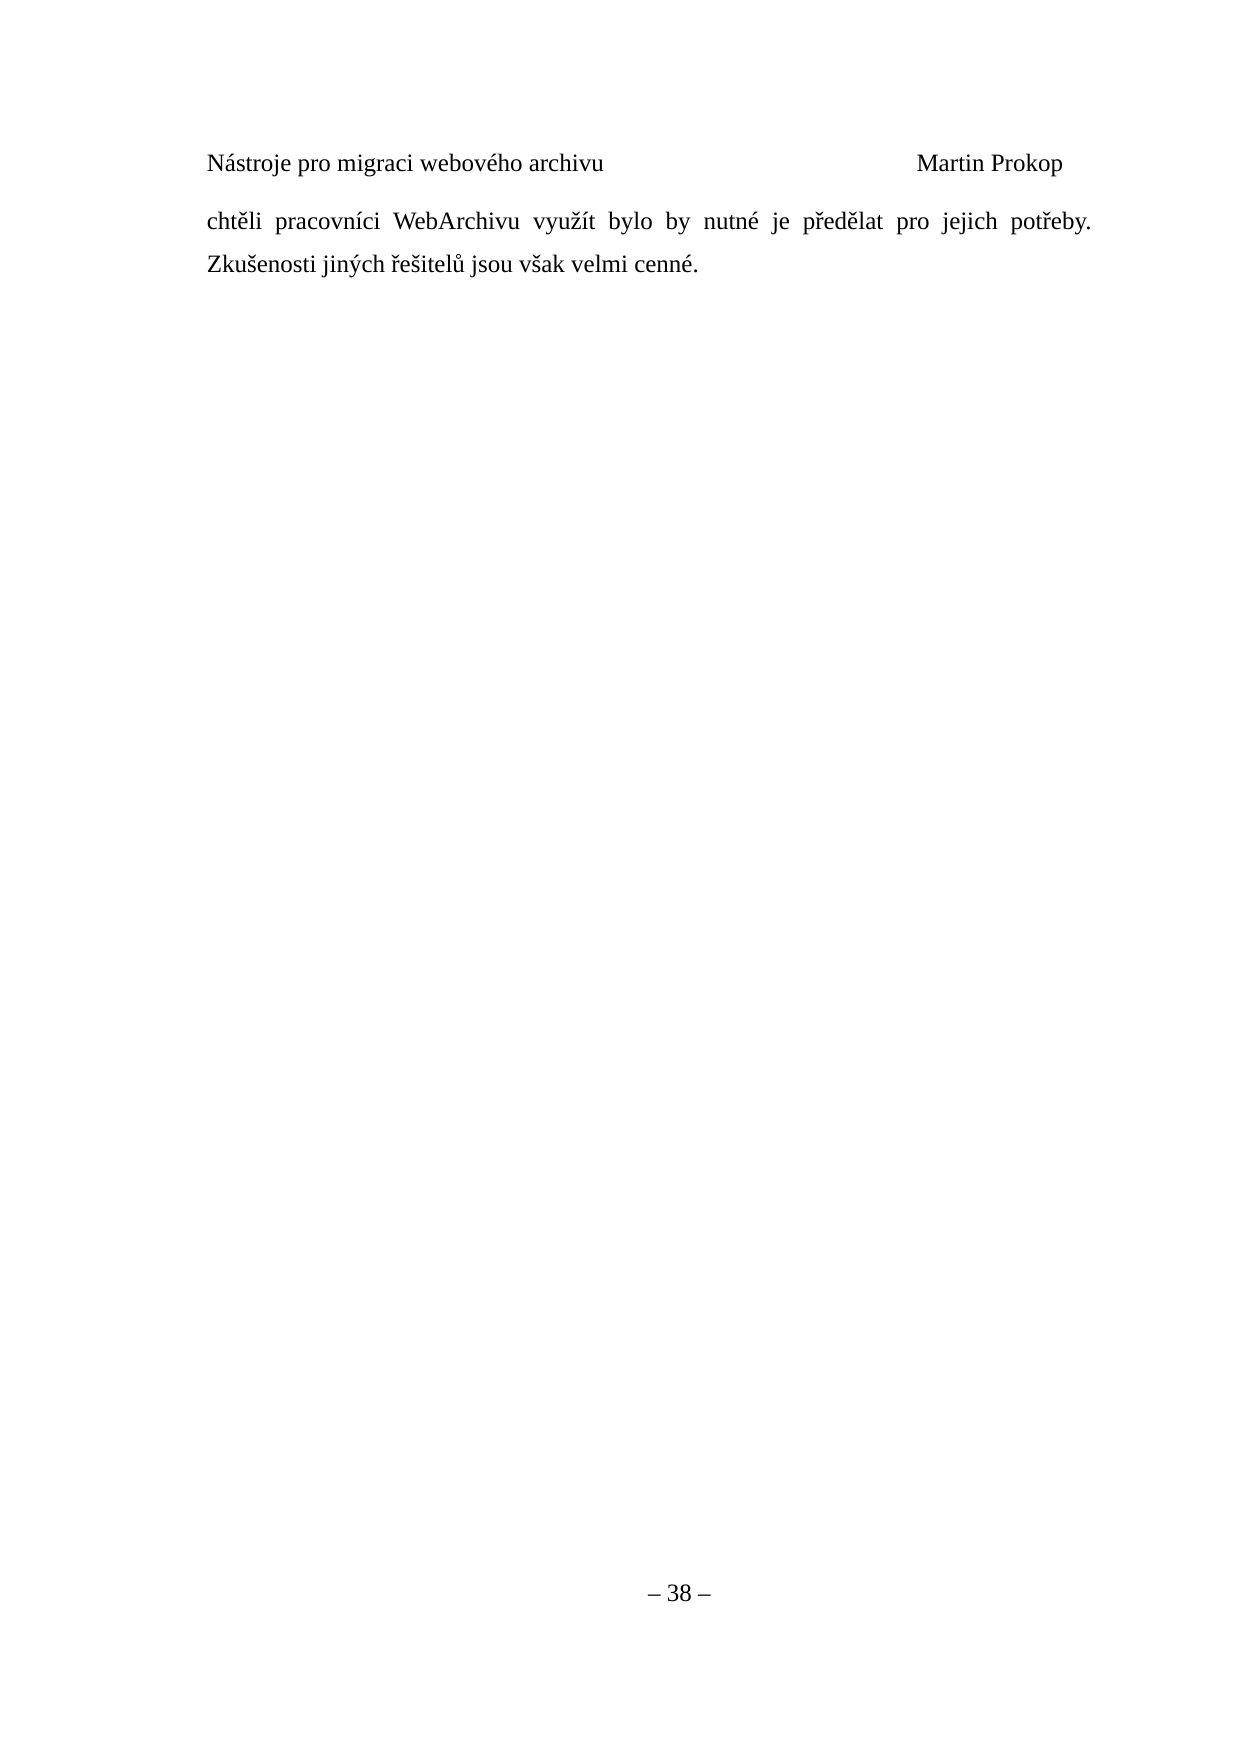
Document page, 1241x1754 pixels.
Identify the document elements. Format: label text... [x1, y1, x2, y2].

text chtěli pracovníci WebArchivu využít bylo by nutné je předělat pro jejich potřeby. Zkušenosti jiných řešitelů jsou však velmi cenné. [207, 206, 1093, 278]
